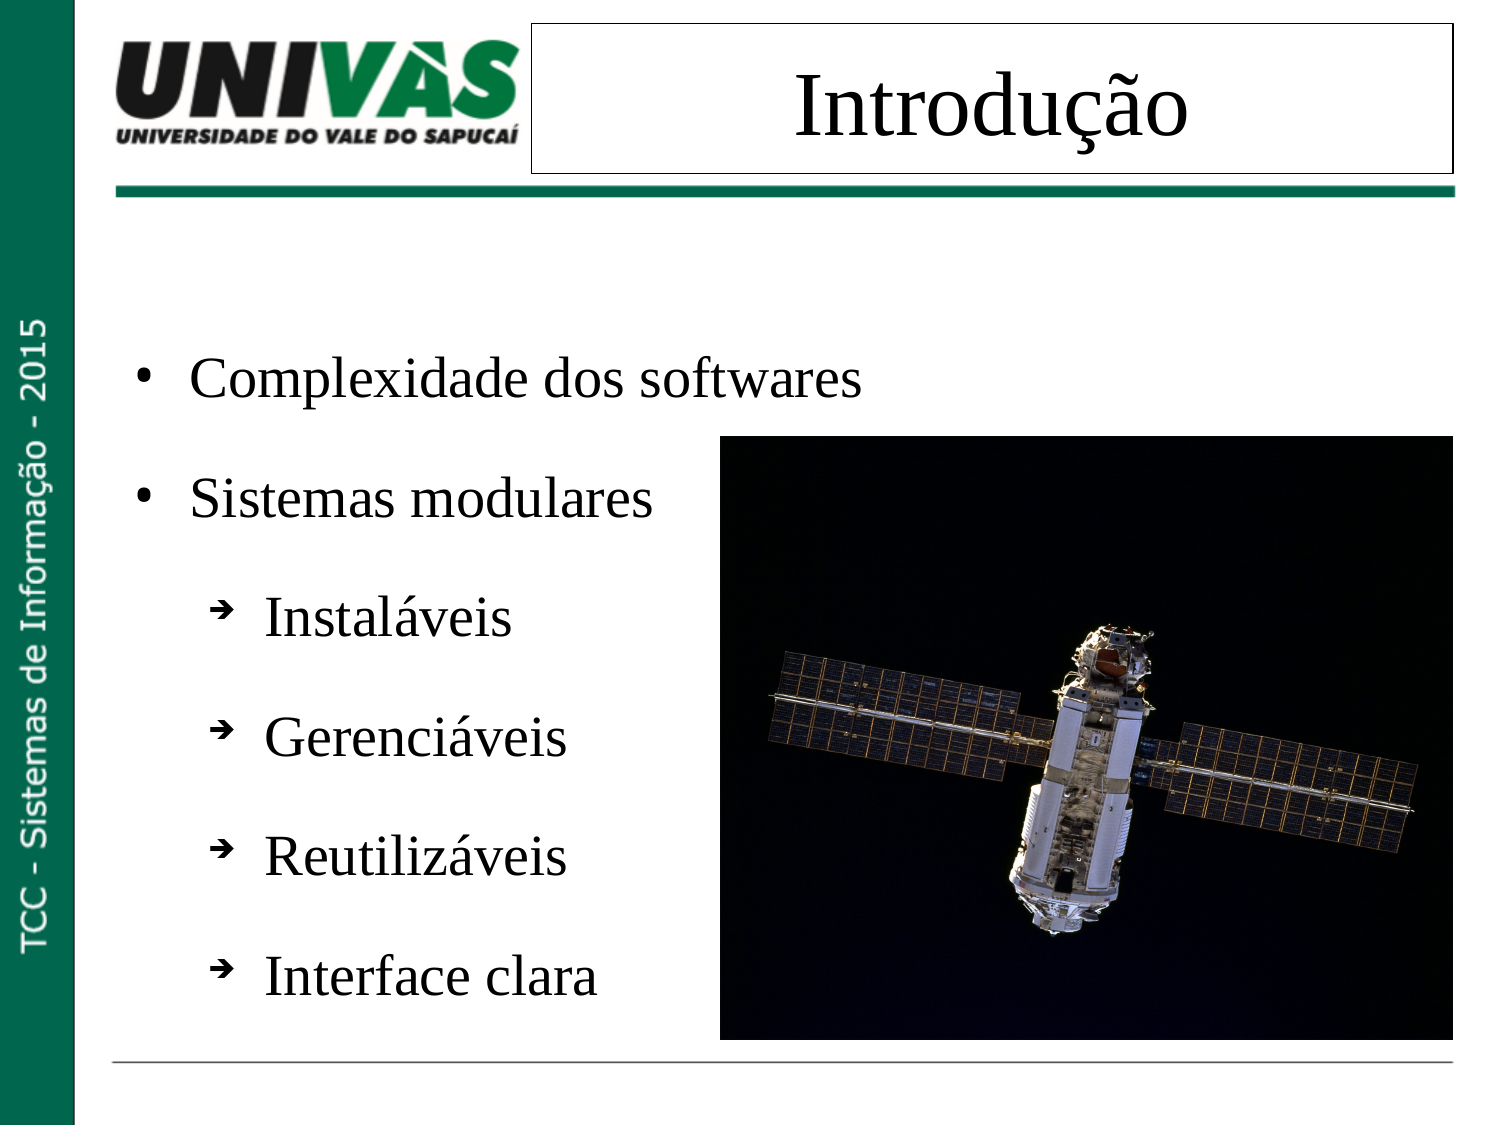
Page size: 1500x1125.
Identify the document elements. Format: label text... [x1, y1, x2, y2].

text_box Complexidade dos softwares Sistemas modulares Instaláveis Gerenciáveis Reutilizáveis Interface clara [118, 296, 1453, 981]
title Introdução [531, 23, 1454, 174]
picture [0, 0, 1500, 1125]
